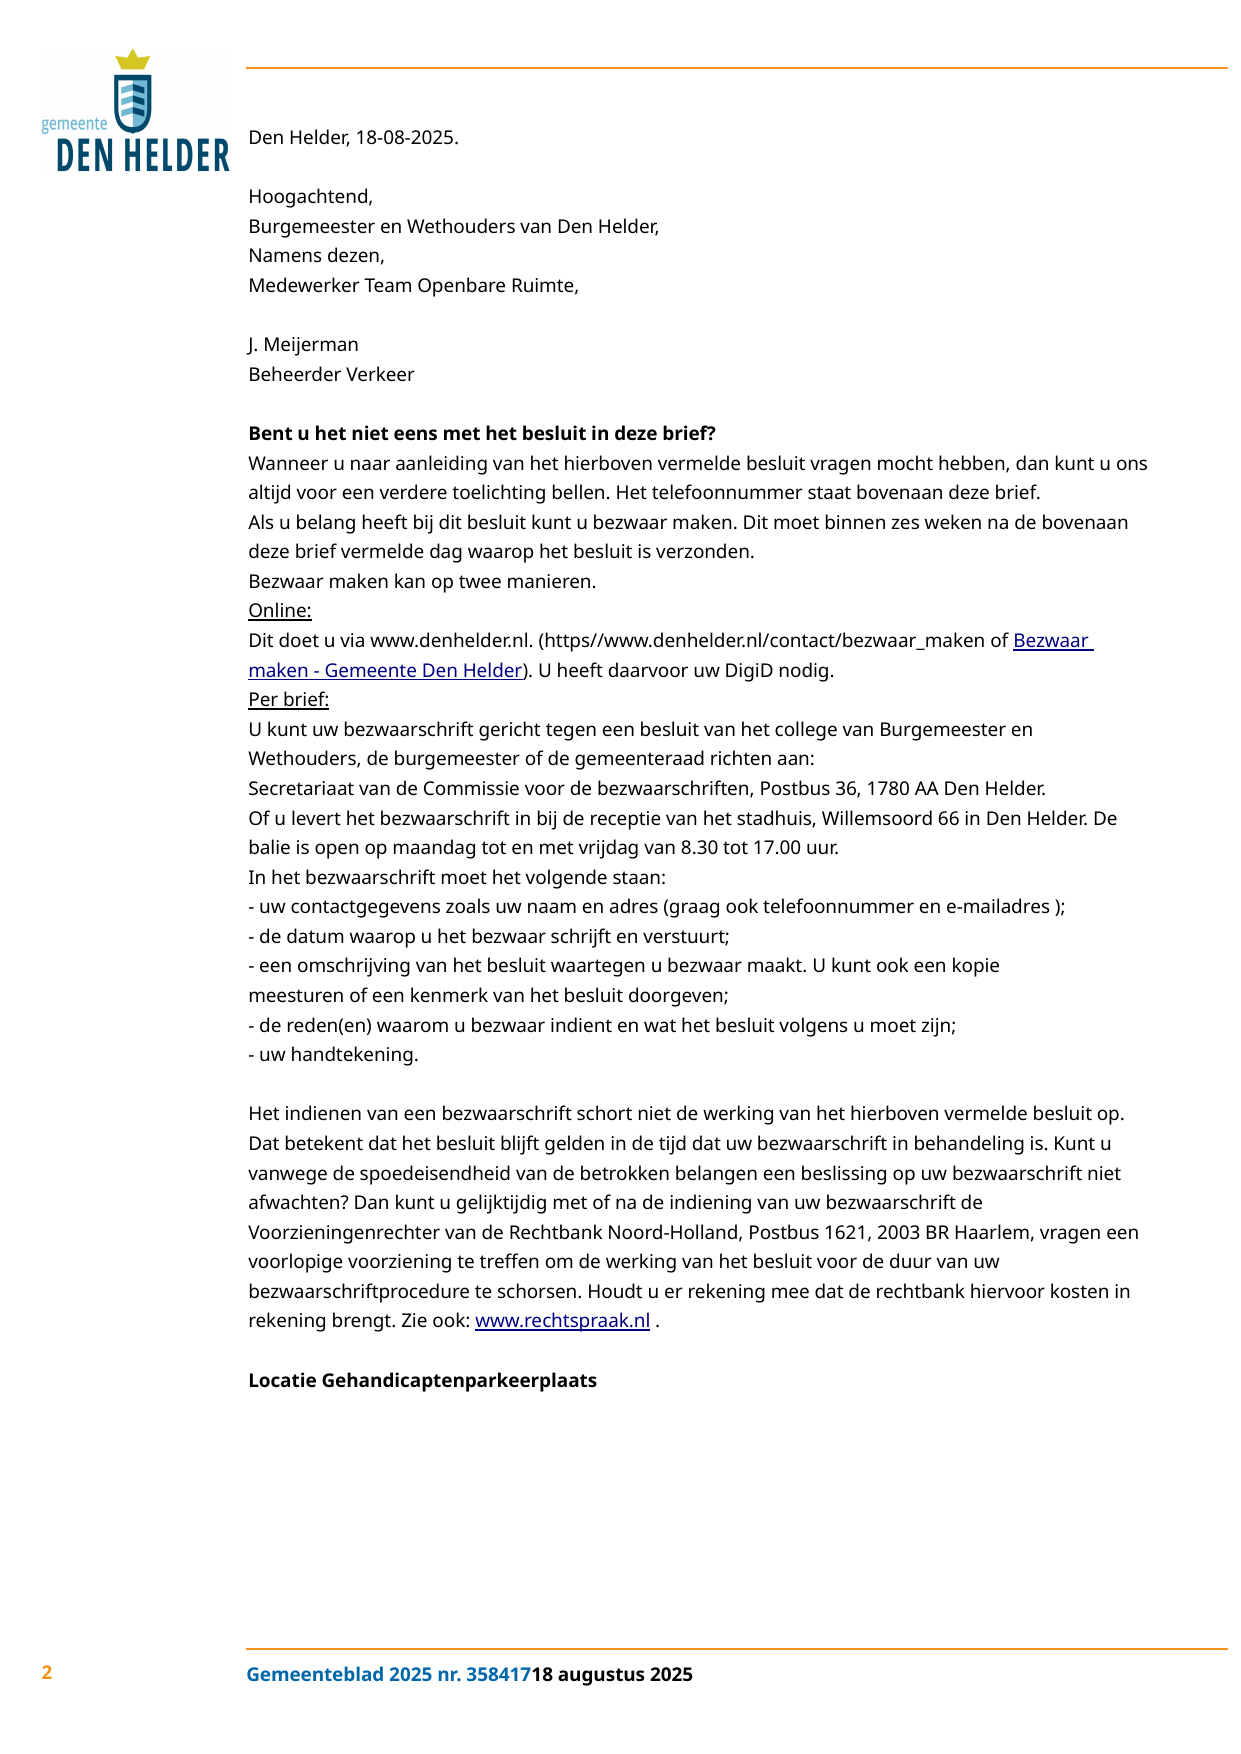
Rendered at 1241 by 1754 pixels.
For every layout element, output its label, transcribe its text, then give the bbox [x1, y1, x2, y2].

text Secretariaat van de Commissie voor de bezwaarschriften, Postbus 36, 1780 AA Den Helder. [248, 775, 1152, 801]
text U kunt uw bezwaarschrift gericht tegen een besluit van het college van Burgemeester en Wethouders, de burgemeester of de gemeenteraad richten aan: [248, 716, 1152, 771]
picture [100, 154, 106, 172]
text Hoogachtend, [248, 183, 1152, 209]
picture [220, 160, 224, 172]
picture [182, 144, 187, 165]
text Het indienen van een bezwaarschrift schort niet de werking van het hierboven vermelde besluit op. Dat betekent dat het besluit blijft gelden in de tijd dat uw bezwaarschrift in behandeling is. Kunt u vanwege de spoedeisendheid van de betrokken belangen een beslissing op uw bezwaarschrift niet afwachten? Dan kunt u gelijktijdig met of na de indiening van uw bezwaarschrift de Voorzieningenrechter van de Rechtbank Noord-Holland, Postbus 1621, 2003 BR Haarlem, vragen een voorlopige voorziening te treffen om de werking van het besluit voor de duur van uw bezwaarschriftprocedure te schorsen. Houdt u er rekening mee dat de rechtbank hiervoor kosten in rekening brengt. Zie ook: www.rechtspraak.nl . [248, 1101, 1152, 1333]
text - de reden(en) waarom u bezwaar indient en wat het besluit volgens u moet zijn; [248, 1012, 1152, 1038]
text balie is open op maandag tot en met vrijdag van 8.30 tot 17.00 uur. [248, 834, 1152, 860]
picture [41, 47, 231, 172]
text - uw handtekening. [248, 1041, 1152, 1067]
text J. Meijerman [248, 331, 1152, 357]
picture [63, 144, 68, 165]
text Medewerker Team Openbare Ruimte, [248, 272, 1152, 298]
text Bent u het niet eens met het besluit in deze brief? [248, 420, 1152, 446]
text - uw contactgegevens zoals uw naam en adres (graag ook telefoonnummer en e-mailadres ); [248, 893, 1152, 919]
text Den Helder, 18-08-2025. [248, 124, 1152, 150]
text Per brief: [248, 686, 1152, 712]
text Als u belang heeft bij dit besluit kunt u bezwaar maken. Dit moet binnen zes weken na de bovenaan deze brief vermelde dag waarop het besluit is verzonden. [248, 509, 1152, 564]
picture [130, 157, 135, 172]
text Online: [248, 598, 1152, 623]
text In het bezwaarschrift moet het volgende staan: [248, 864, 1152, 890]
text Namens dezen, [248, 243, 1152, 268]
text Of u levert het bezwaarschrift in bij de receptie van het stadhuis, Willemsoord 66 in Den Helder. De [248, 805, 1152, 831]
text Locatie Gehandicaptenparkeerplaats [248, 1367, 1152, 1393]
text - een omschrijving van het besluit waartegen u bezwaar maakt. U kunt ook een kopie [248, 953, 1152, 978]
text Bezwaar maken kan op twee manieren. [248, 568, 1152, 594]
text meesturen of een kenmerk van het besluit doorgeven; [248, 982, 1152, 1008]
text - de datum waarop u het bezwaar schrijft en verstuurt; [248, 923, 1152, 949]
text Dit doet u via www.denhelder.nl. (https//www.denhelder.nl/contact/bezwaar_maken of Bezwaar maken - Gemeente Den Helder). U heeft daarvoor uw DigiD nodig. [248, 627, 1152, 683]
text Burgemeester en Wethouders van Den Helder, [248, 213, 1152, 239]
text Wanneer u naar aanleiding van het hierboven vermelde besluit vragen mocht hebben, dan kunt u ons altijd voor een verdere toelichting bellen. Het telefoonnummer staat bovenaan deze brief. [248, 450, 1152, 505]
text Beheerder Verkeer [248, 361, 1152, 387]
